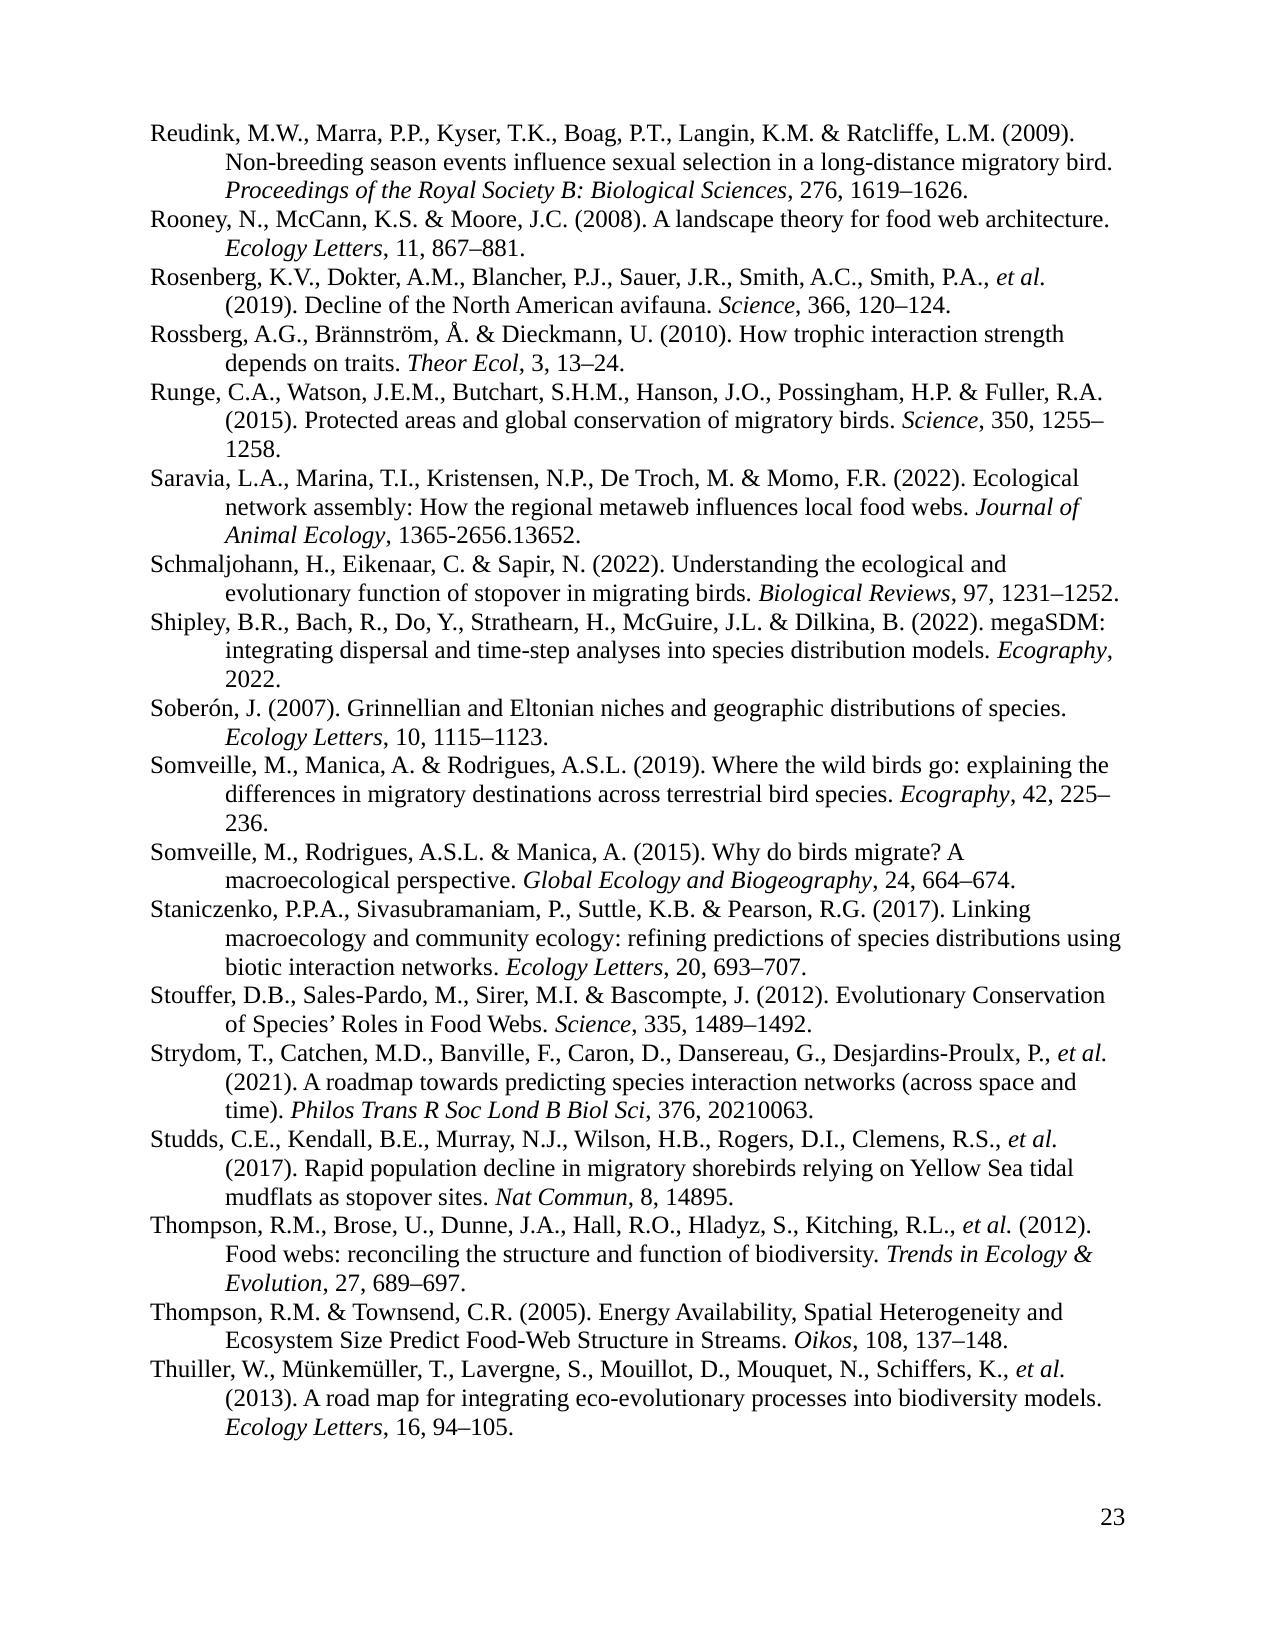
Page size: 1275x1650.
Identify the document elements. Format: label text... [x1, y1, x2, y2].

text Rosenberg, K.V., Dokter, A.M., Blancher, P.J., Sauer, J.R., Smith, A.C., Smith, P.A., et al. (2019). Decline of the North American avifauna. Science, 366, 120–124. [150, 262, 1125, 319]
text Stouffer, D.B., Sales-Pardo, M., Sirer, M.I. & Bascompte, J. (2012). Evolutionary Conservation of Species’ Roles in Food Webs. Science, 335, 1489–1492. [150, 981, 1125, 1038]
text Studds, C.E., Kendall, B.E., Murray, N.J., Wilson, H.B., Rogers, D.I., Clemens, R.S., et al. (2017). Rapid population decline in migratory shorebirds relying on Yellow Sea tidal mudflats as stopover sites. Nat Commun, 8, 14895. [150, 1124, 1125, 1211]
text Thuiller, W., Münkemüller, T., Lavergne, S., Mouillot, D., Mouquet, N., Schiffers, K., et al. (2013). A road map for integrating eco-evolutionary processes into biodiversity models. Ecology Letters, 16, 94–105. [150, 1354, 1125, 1441]
text Rooney, N., McCann, K.S. & Moore, J.C. (2008). A landscape theory for food web architecture. Ecology Letters, 11, 867–881. [150, 204, 1125, 262]
text Strydom, T., Catchen, M.D., Banville, F., Caron, D., Dansereau, G., Desjardins-Proulx, P., et al. (2021). A roadmap towards predicting species interaction networks (across space and time). Philos Trans R Soc Lond B Biol Sci, 376, 20210063. [150, 1038, 1125, 1124]
text Runge, C.A., Watson, J.E.M., Butchart, S.H.M., Hanson, J.O., Possingham, H.P. & Fuller, R.A. (2015). Protected areas and global conservation of migratory birds. Science, 350, 1255–1258. [150, 377, 1125, 463]
text Thompson, R.M. & Townsend, C.R. (2005). Energy Availability, Spatial Heterogeneity and Ecosystem Size Predict Food-Web Structure in Streams. Oikos, 108, 137–148. [150, 1297, 1125, 1354]
text Soberón, J. (2007). Grinnellian and Eltonian niches and geographic distributions of species. Ecology Letters, 10, 1115–1123. [150, 693, 1125, 751]
text Staniczenko, P.P.A., Sivasubramaniam, P., Suttle, K.B. & Pearson, R.G. (2017). Linking macroecology and community ecology: refining predictions of species distributions using biotic interaction networks. Ecology Letters, 20, 693–707. [150, 894, 1125, 981]
text Rossberg, A.G., Brännström, Å. & Dieckmann, U. (2010). How trophic interaction strength depends on traits. Theor Ecol, 3, 13–24. [150, 319, 1125, 377]
text Saravia, L.A., Marina, T.I., Kristensen, N.P., De Troch, M. & Momo, F.R. (2022). Ecological network assembly: How the regional metaweb influences local food webs. Journal of Animal Ecology, 1365-2656.13652. [150, 463, 1125, 549]
text Schmaljohann, H., Eikenaar, C. & Sapir, N. (2022). Understanding the ecological and evolutionary function of stopover in migrating birds. Biological Reviews, 97, 1231–1252. [150, 549, 1125, 607]
text Somveille, M., Manica, A. & Rodrigues, A.S.L. (2019). Where the wild birds go: explaining the differences in migratory destinations across terrestrial bird species. Ecography, 42, 225–236. [150, 751, 1125, 837]
text Somveille, M., Rodrigues, A.S.L. & Manica, A. (2015). Why do birds migrate? A macroecological perspective. Global Ecology and Biogeography, 24, 664–674. [150, 837, 1125, 894]
text Reudink, M.W., Marra, P.P., Kyser, T.K., Boag, P.T., Langin, K.M. & Ratcliffe, L.M. (2009). Non-breeding season events influence sexual selection in a long-distance migratory bird. Proceedings of the Royal Society B: Biological Sciences, 276, 1619–1626. [150, 118, 1125, 204]
text Shipley, B.R., Bach, R., Do, Y., Strathearn, H., McGuire, J.L. & Dilkina, B. (2022). megaSDM: integrating dispersal and time-step analyses into species distribution models. Ecography, 2022. [150, 607, 1125, 693]
text Thompson, R.M., Brose, U., Dunne, J.A., Hall, R.O., Hladyz, S., Kitching, R.L., et al. (2012). Food webs: reconciling the structure and function of biodiversity. Trends in Ecology & Evolution, 27, 689–697. [150, 1211, 1125, 1297]
